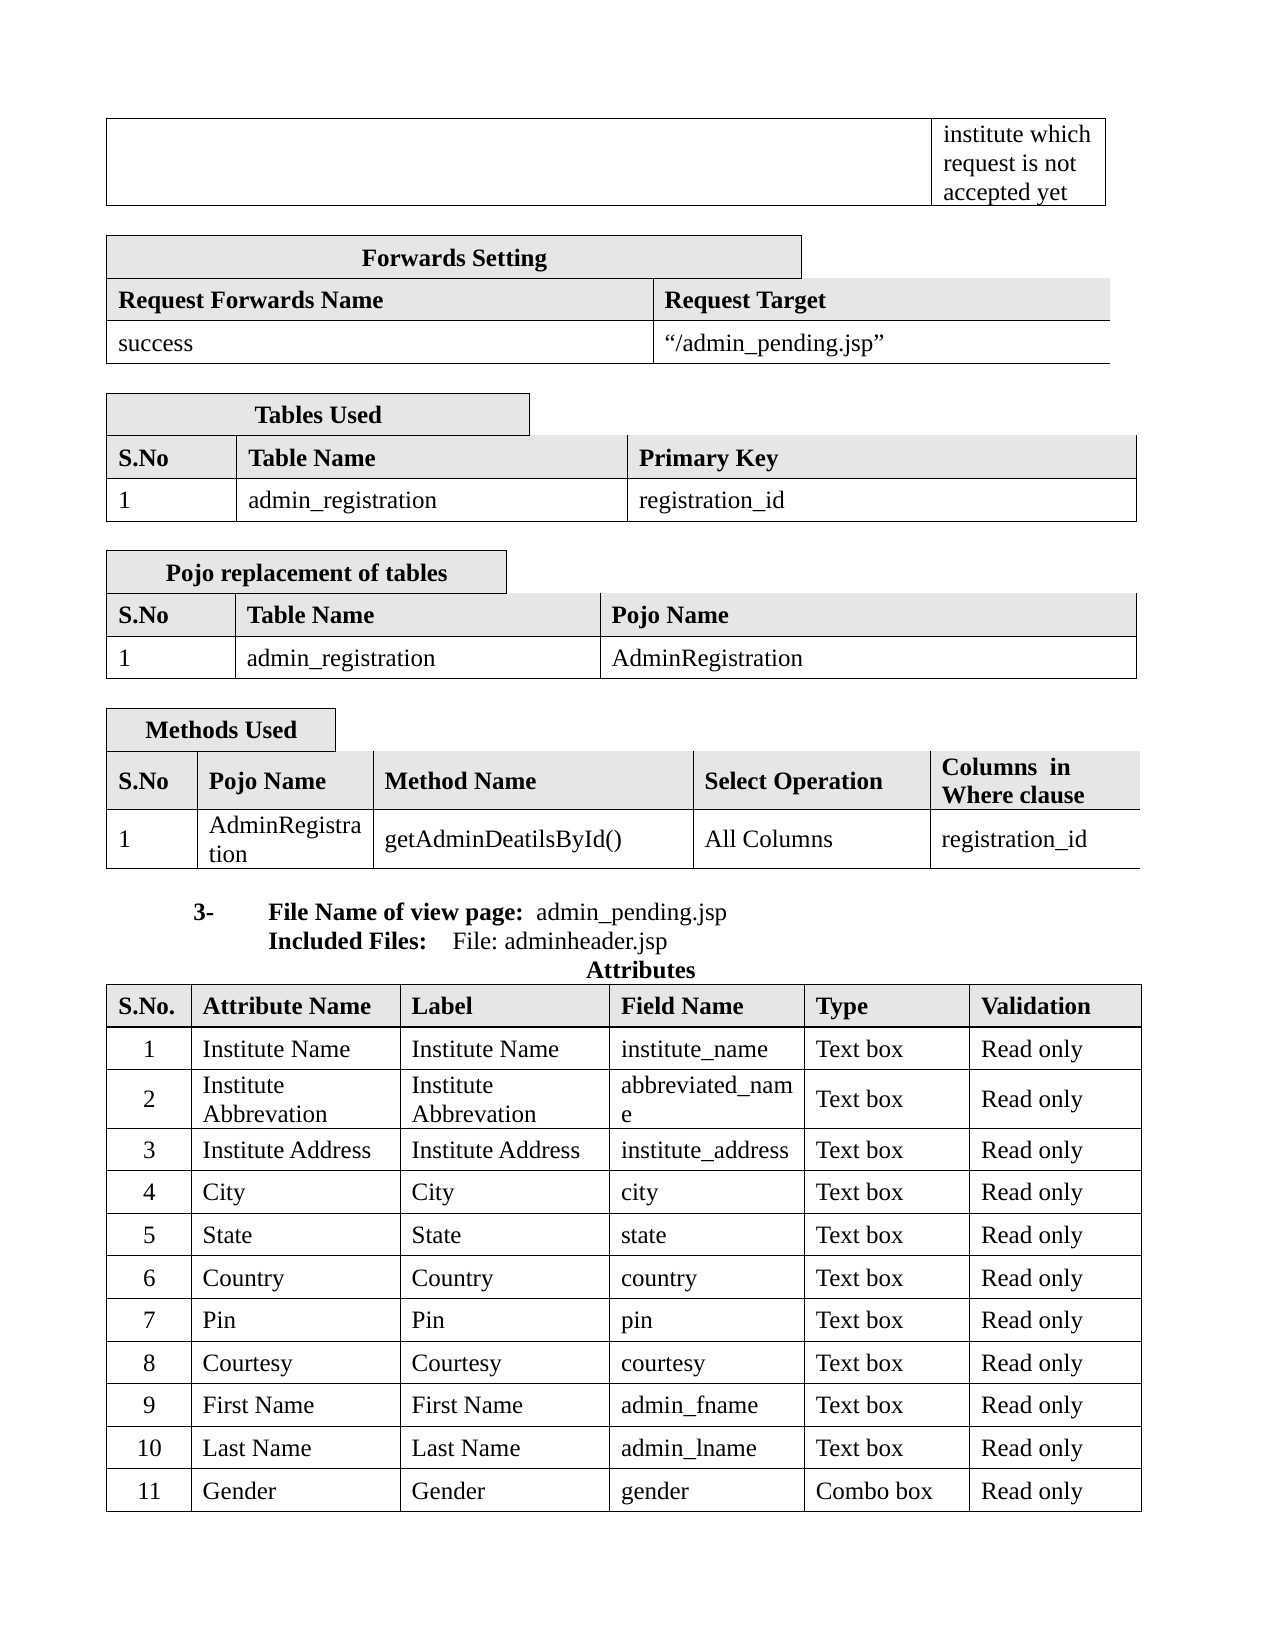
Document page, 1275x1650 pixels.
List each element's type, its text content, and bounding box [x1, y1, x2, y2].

table_cell Read only [970, 1384, 1141, 1426]
table_cell State [192, 1214, 400, 1255]
table_cell admin_registration [237, 479, 627, 521]
table_cell Courtesy [401, 1342, 609, 1383]
table_cell registration_id [931, 810, 1140, 868]
table_cell Text box [805, 1129, 969, 1170]
table_cell Columns in Where clause [931, 751, 1140, 809]
table_cell Text box [805, 1299, 969, 1341]
table_cell registration_id [628, 479, 1136, 521]
table_header Methods Used [107, 709, 335, 751]
table_cell 4 [107, 1171, 191, 1213]
table_cell Primary Key [628, 435, 1136, 478]
table_cell 8 [107, 1342, 191, 1383]
table_cell 1 [107, 810, 197, 868]
table_cell S.No [107, 594, 235, 636]
table_cell Request Forwards Name [107, 279, 653, 320]
table_cell Read only [970, 1171, 1141, 1213]
table_cell Read only [970, 1256, 1141, 1298]
table_cell “/admin_pending.jsp” [654, 321, 1110, 363]
table_cell Pojo Name [601, 593, 1136, 636]
table_header Field Name [610, 985, 804, 1026]
table_header Pojo replacement of tables [107, 551, 506, 593]
table_cell Read only [970, 1469, 1141, 1511]
table_cell institute_name [610, 1028, 804, 1069]
table_cell AdminRegistration [198, 810, 373, 868]
table_header Forwards Setting [107, 236, 801, 278]
table_cell Text box [805, 1342, 969, 1383]
table_cell Country [401, 1256, 609, 1298]
table_cell Institute Address [401, 1129, 609, 1170]
table_cell Institute Name [401, 1028, 609, 1069]
table_cell Table Name [237, 435, 627, 478]
table_cell Institute Address [192, 1129, 400, 1170]
table_cell Text box [805, 1256, 969, 1298]
table_cell city [610, 1171, 804, 1213]
table_cell admin_fname [610, 1384, 804, 1426]
table_cell getAdminDeatilsById() [374, 810, 693, 868]
table_cell 2 [107, 1070, 191, 1127]
table_cell First Name [401, 1384, 609, 1426]
table_cell institute which request is not accepted yet [932, 119, 1105, 205]
table_cell 3 [107, 1129, 191, 1170]
table_cell country [610, 1256, 804, 1298]
table_cell State [401, 1214, 609, 1255]
table_cell admin_lname [610, 1427, 804, 1468]
table_cell institute_address [610, 1129, 804, 1170]
table_cell Read only [970, 1070, 1141, 1127]
table_cell Last Name [401, 1427, 609, 1468]
table_header Type [805, 985, 969, 1026]
table_cell Read only [970, 1427, 1141, 1468]
table_cell Read only [970, 1214, 1141, 1255]
table_cell Gender [192, 1469, 400, 1511]
table_cell First Name [192, 1384, 400, 1426]
table_cell Read only [970, 1129, 1141, 1170]
table_cell Method Name [374, 751, 693, 809]
table_cell pin [610, 1299, 804, 1341]
table_cell [107, 119, 931, 205]
table_cell Pin [401, 1299, 609, 1341]
table_cell abbreviated_name [610, 1070, 804, 1127]
table_cell City [401, 1171, 609, 1213]
table_cell Read only [970, 1028, 1141, 1069]
table_cell Select Operation [694, 751, 930, 809]
table_cell Pin [192, 1299, 400, 1341]
table_cell Country [192, 1256, 400, 1298]
table_cell 1 [107, 1028, 191, 1069]
table_cell Text box [805, 1070, 969, 1127]
table_cell Courtesy [192, 1342, 400, 1383]
table_cell 6 [107, 1256, 191, 1298]
table_cell Read only [970, 1342, 1141, 1383]
table_cell Last Name [192, 1427, 400, 1468]
table_cell Combo box [805, 1469, 969, 1511]
table_cell All Columns [694, 810, 930, 868]
table_cell Gender [401, 1469, 609, 1511]
table_cell 1 [107, 479, 236, 521]
table_cell 10 [107, 1427, 191, 1468]
table_cell Table Name [236, 593, 600, 636]
table_cell 1 [107, 637, 235, 678]
table_cell Text box [805, 1214, 969, 1255]
table_cell Text box [805, 1171, 969, 1213]
text Included Files: File: adminheader.jsp [118, 926, 1157, 955]
table_cell courtesy [610, 1342, 804, 1383]
table_cell S.No [107, 436, 236, 478]
table_cell Request Target [654, 278, 1110, 320]
table_cell Institute Abbrevation [401, 1070, 609, 1127]
table_cell state [610, 1214, 804, 1255]
table_cell Text box [805, 1427, 969, 1468]
table_cell Institute Name [192, 1028, 400, 1069]
table_cell AdminRegistration [601, 637, 1136, 678]
table_cell Pojo Name [198, 751, 373, 809]
table_cell Read only [970, 1299, 1141, 1341]
table_header Label [401, 985, 609, 1026]
table_cell Institute Abbrevation [192, 1070, 400, 1127]
table_cell Text box [805, 1028, 969, 1069]
table_cell Text box [805, 1384, 969, 1426]
table_cell admin_registration [236, 637, 600, 678]
text Attributes [118, 955, 1157, 984]
table_cell 5 [107, 1214, 191, 1255]
table_cell gender [610, 1469, 804, 1511]
table_header Tables Used [107, 394, 529, 435]
table_cell 7 [107, 1299, 191, 1341]
text 3- File Name of view page: admin_pending.jsp [118, 897, 1157, 926]
table_cell 9 [107, 1384, 191, 1426]
table_cell success [107, 321, 653, 363]
table_header Validation [970, 985, 1141, 1026]
table_cell S.No [107, 752, 197, 809]
table_header Attribute Name [192, 985, 400, 1026]
table_cell City [192, 1171, 400, 1213]
table_cell 11 [107, 1469, 191, 1511]
table_header S.No. [107, 985, 191, 1026]
